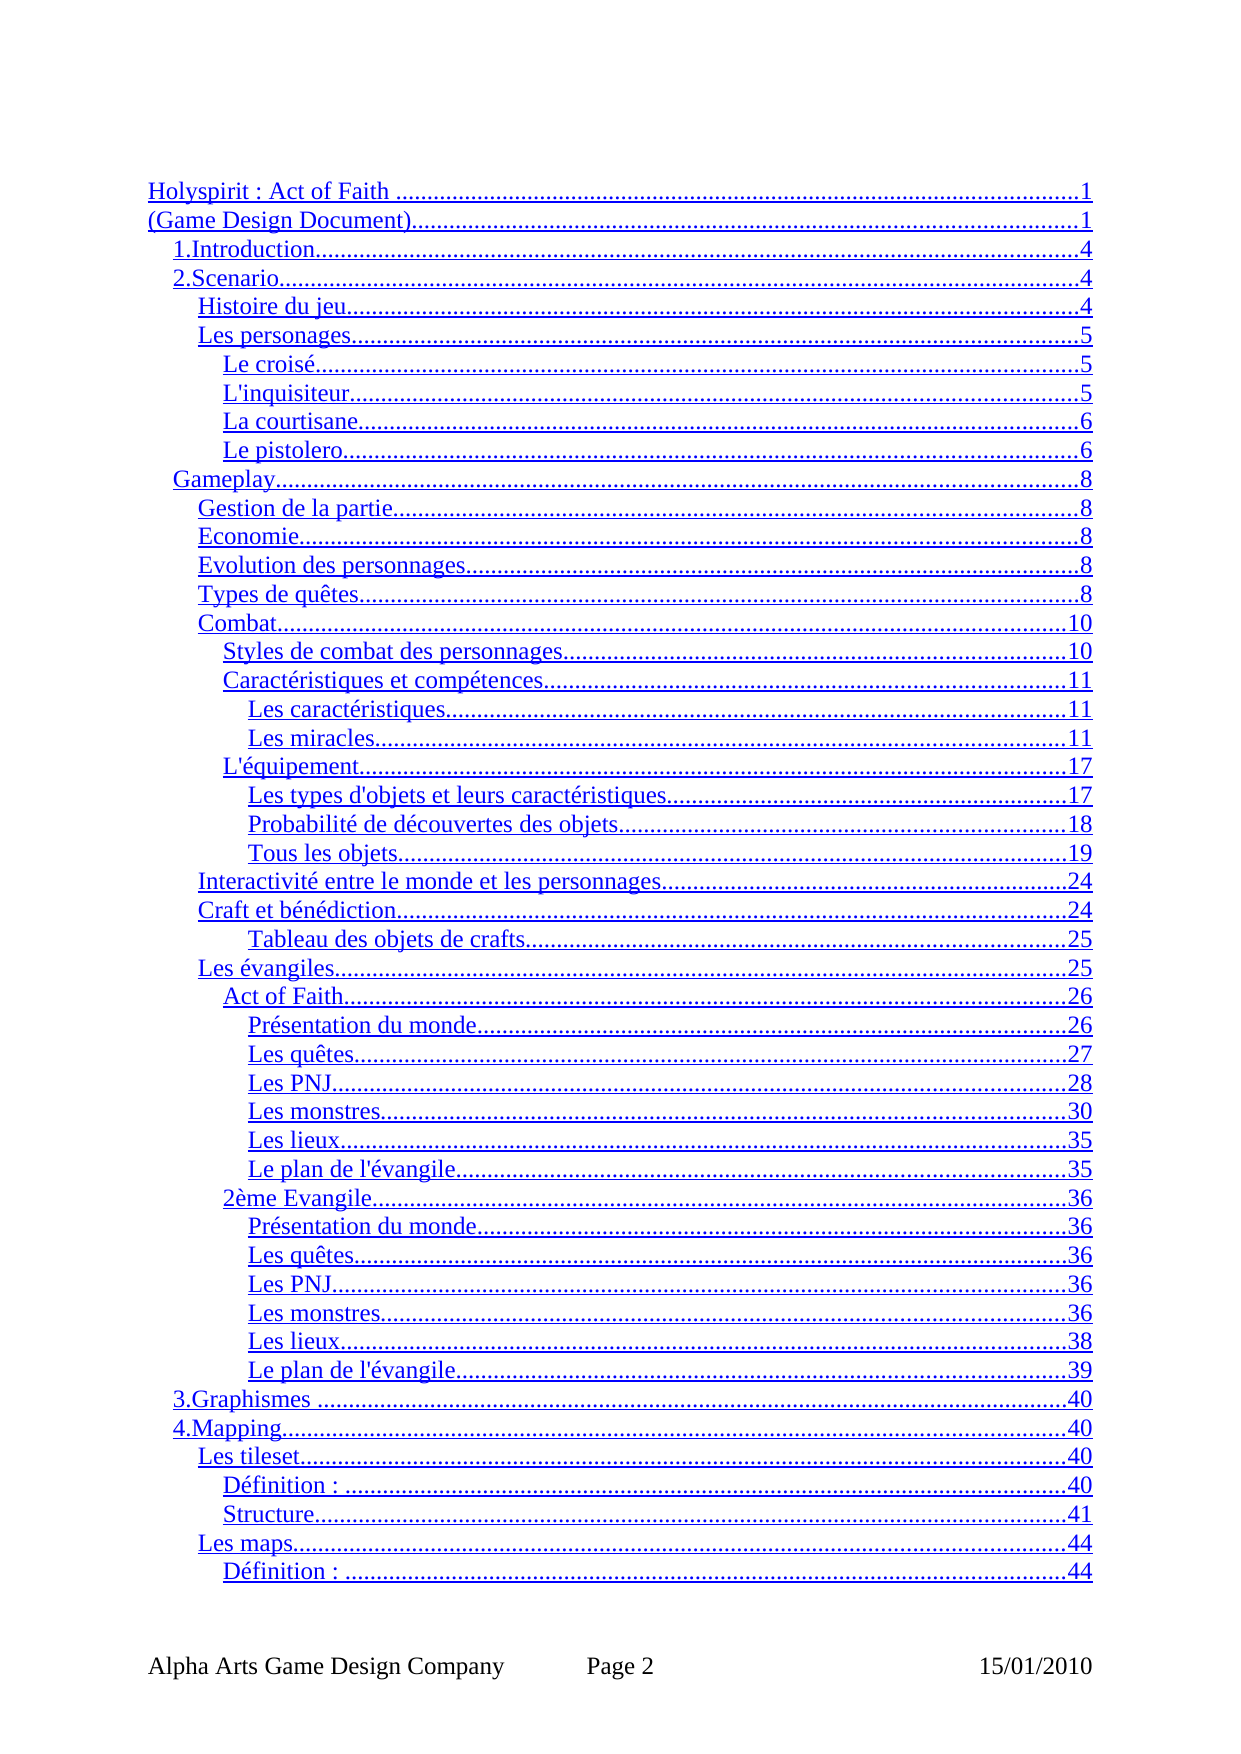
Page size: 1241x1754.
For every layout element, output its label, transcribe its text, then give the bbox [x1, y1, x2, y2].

text L'équipement 17 [223, 751, 1092, 776]
text Evolution des personnages 8 [198, 550, 1092, 575]
text Les PNJ 36 [248, 1269, 1092, 1294]
text Présentation du monde 36 [248, 1211, 1092, 1236]
text La courtisane 6 [223, 406, 1092, 431]
text Le pistolero 6 [223, 435, 1092, 460]
text 1.Introduction 4 [173, 234, 1092, 259]
text Les évangiles 25 [198, 953, 1092, 978]
text Les miracles 11 [248, 723, 1092, 748]
text Tableau des objets de crafts 25 [248, 924, 1092, 949]
text Holyspirit : Act of Faith 1 [148, 176, 1092, 201]
text Les maps 44 [198, 1528, 1092, 1553]
text Les caractéristiques 11 [248, 694, 1092, 719]
text Gameplay 8 [173, 464, 1092, 489]
text Les types d'objets et leurs caractéristiques 17 [248, 780, 1092, 805]
text Les monstres 36 [248, 1298, 1092, 1323]
text 4.Mapping 40 [173, 1413, 1092, 1438]
text Histoire du jeu 4 [198, 291, 1092, 316]
text Définition : 44 [223, 1556, 1092, 1581]
text Les lieux 35 [248, 1125, 1092, 1150]
text 2.Scenario 4 [173, 263, 1092, 288]
text Le plan de l'évangile 35 [248, 1154, 1092, 1179]
text Styles de combat des personnages 10 [223, 636, 1092, 661]
text Le plan de l'évangile 39 [248, 1355, 1092, 1380]
text Types de quêtes 8 [198, 579, 1092, 604]
text L'inquisiteur 5 [223, 378, 1092, 403]
text 2ème Evangile 36 [223, 1183, 1092, 1208]
text Tous les objets 19 [248, 838, 1092, 863]
text Structure 41 [223, 1499, 1092, 1524]
text Gestion de la partie 8 [198, 493, 1092, 518]
text 3.Graphismes 40 [173, 1384, 1092, 1409]
text Caractéristiques et compétences 11 [223, 665, 1092, 690]
text Les monstres 30 [248, 1096, 1092, 1121]
text Définition : 40 [223, 1470, 1092, 1495]
text Economie 8 [198, 521, 1092, 546]
text Interactivité entre le monde et les personnages 24 [198, 866, 1092, 891]
text Les lieux 38 [248, 1326, 1092, 1351]
text Les personages 5 [198, 320, 1092, 345]
text (Game Design Document) 1 [148, 205, 1092, 230]
text Craft et bénédiction 24 [198, 895, 1092, 920]
text Les tileset 40 [198, 1441, 1092, 1466]
text Le croisé 5 [223, 349, 1092, 374]
text Probabilité de découvertes des objets 18 [248, 809, 1092, 834]
text Les quêtes 36 [248, 1240, 1092, 1265]
text Présentation du monde 26 [248, 1010, 1092, 1035]
text Les PNJ 28 [248, 1068, 1092, 1093]
text Act of Faith 26 [223, 981, 1092, 1006]
text Les quêtes 27 [248, 1039, 1092, 1064]
text Combat 10 [198, 608, 1092, 633]
